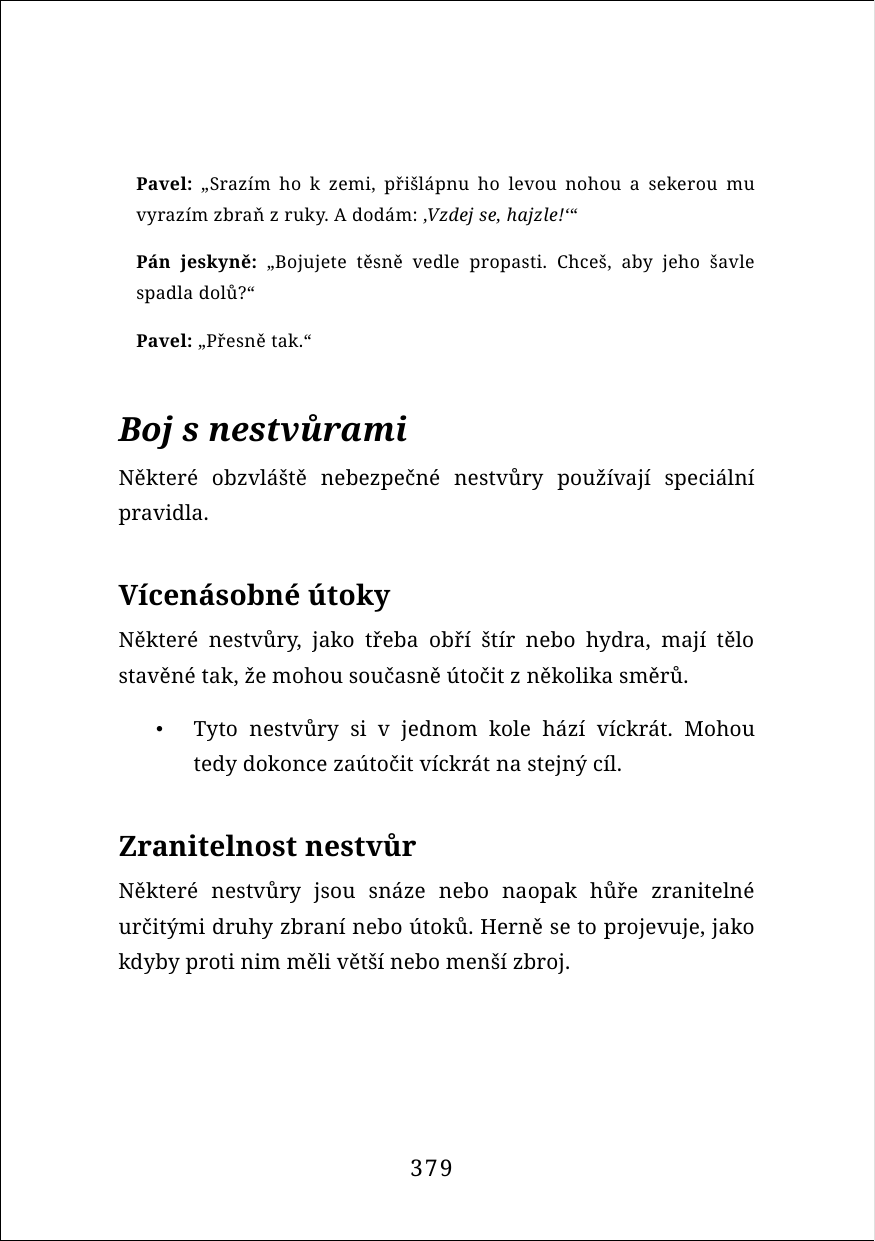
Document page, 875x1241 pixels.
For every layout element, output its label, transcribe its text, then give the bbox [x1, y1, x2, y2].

subtitle Vícenásobné útoky [118, 575, 756, 613]
subtitle Boj s nestvůrami [118, 406, 756, 451]
subtitle Zranitelnost nestvůr [118, 826, 756, 865]
list Tyto nestvůry si v jednom kole hází víckrát. Mohou tedy dokonce zaútočit víckrát na stejný cíl. [156, 714, 756, 778]
text Pavel: „Srazím ho k zemi, přišlápnu ho levou nohou a sekerou mu vyrazím zbraň z ruky. A dodám: ‚Vzdej se, hajzle!‘“ [136, 172, 756, 226]
text Pavel: „Přesně tak.“ [136, 328, 756, 352]
text Některé nestvůry jsou snáze nebo naopak hůře zranitelné určitými druhy zbraní nebo útoků. Herně se to projevuje, jako kdyby proti nim měli větší nebo menší zbroj. [118, 876, 756, 976]
text Některé obzvláště nebezpečné nestvůry používají speciální pravidla. [118, 463, 756, 527]
text Některé nestvůry, jako třeba obří štír nebo hydra, mají tělo stavěné tak, že mohou současně útočit z několika směrů. [118, 625, 756, 689]
text Pán jeskyně: „Bojujete těsně vedle propasti. Chceš, aby jeho šavle spadla dolů?“ [136, 250, 756, 304]
